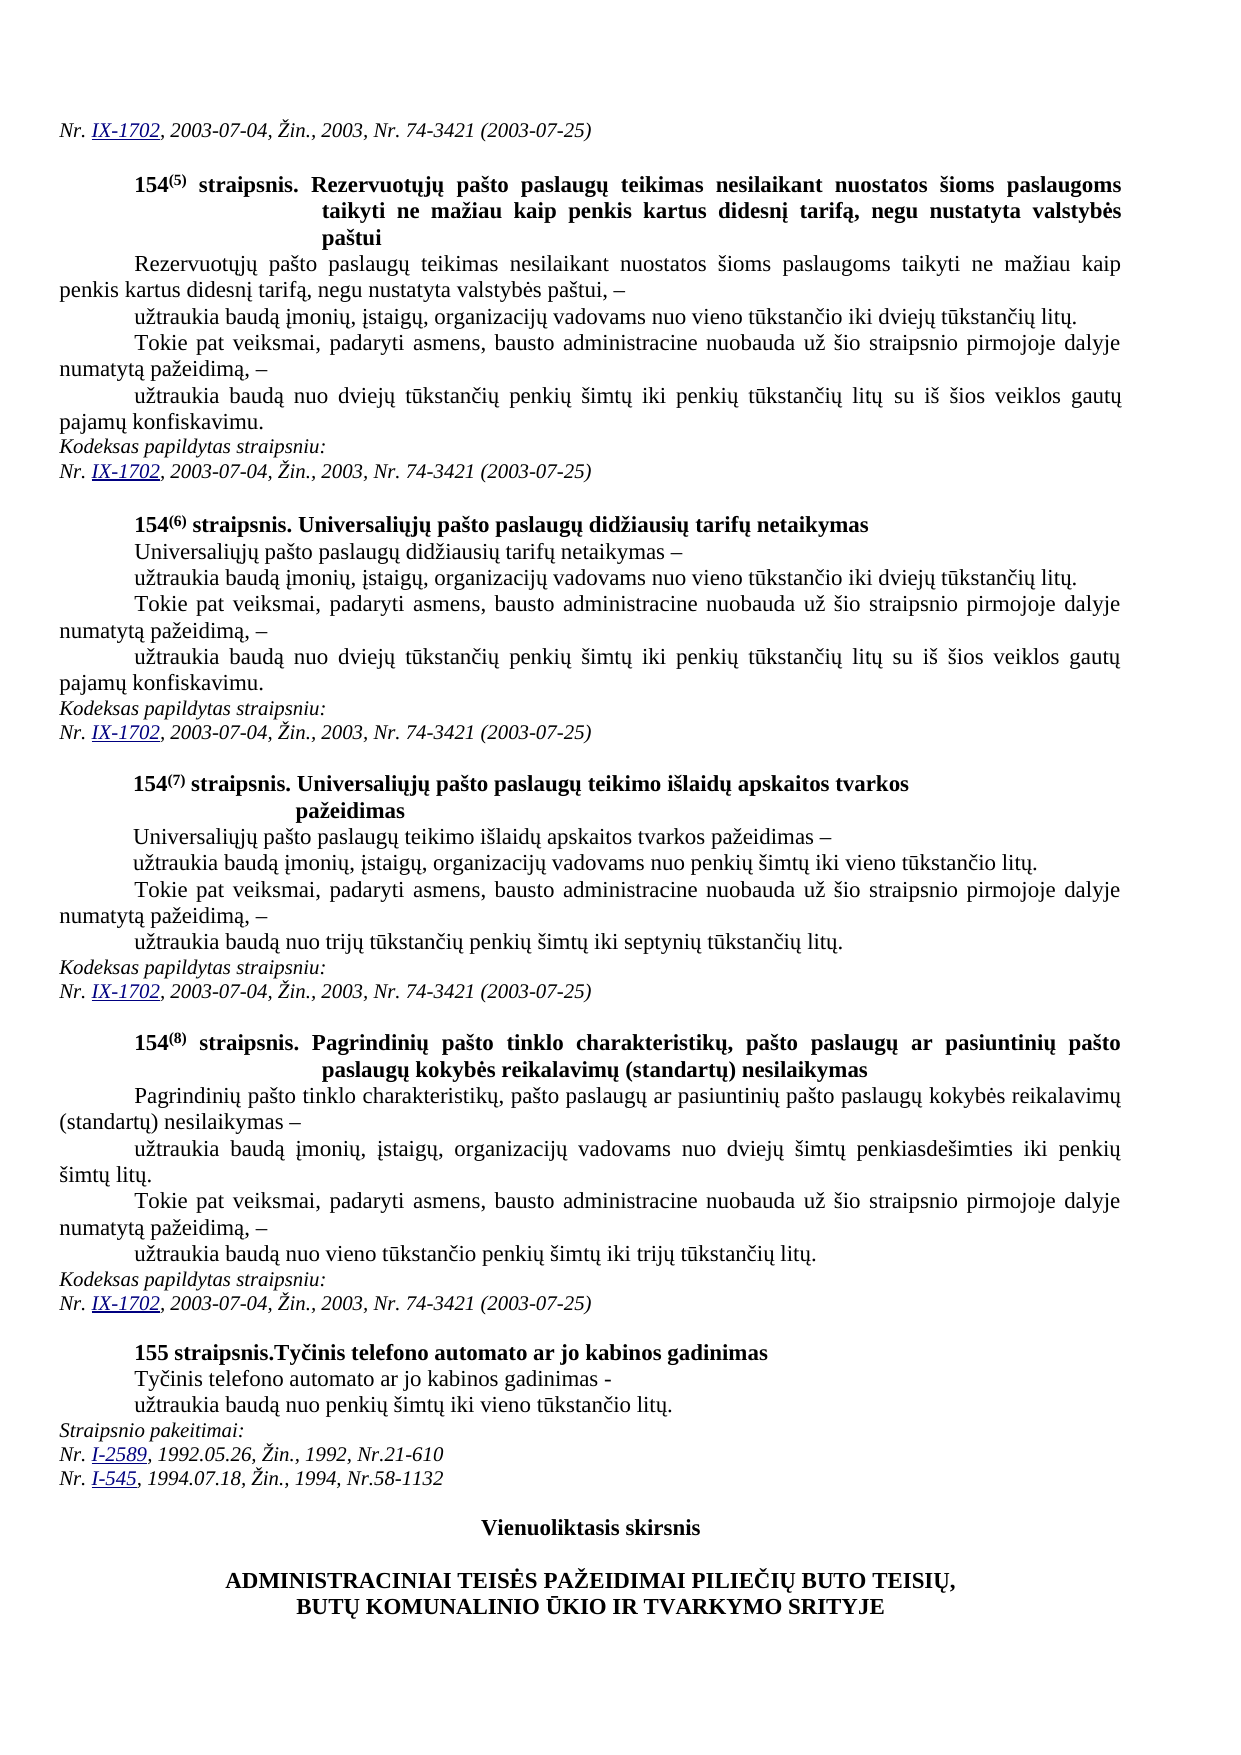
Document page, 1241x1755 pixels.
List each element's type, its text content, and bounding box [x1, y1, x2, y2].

text Nr. IX-1702, 2003-07-04, Žin., 2003, Nr. 74-3421 (2003-07-25) [59, 979, 1122, 1003]
text užtraukia baudą nuo vieno tūkstančio penkių šimtų iki trijų tūkstančių litų. [59, 1240, 1122, 1266]
text 154(5) straipsnis. Rezervuotųjų pašto paslaugų teikimas nesilaikant nuostatos šioms paslaugoms taikyti ne mažiau kaip penkis kartus didesnį tarifą, negu nustatyta valstybės paštui [134, 171, 1122, 250]
text Kodeksas papildytas straipsniu: [59, 955, 1122, 979]
text Straipsnio pakeitimai: [59, 1418, 1122, 1442]
text ADMINISTRACINIAI TEISĖS PAŽEIDIMAI PILIEČIŲ BUTO TEISIŲ, [59, 1567, 1122, 1593]
text Nr. IX-1702, 2003-07-04, Žin., 2003, Nr. 74-3421 (2003-07-25) [59, 458, 1122, 483]
text Kodeksas papildytas straipsniu: [59, 696, 1122, 720]
text užtraukia baudą įmonių, įstaigų, organizacijų vadovams nuo dviejų šimtų penkiasdešimties iki penkių šimtų litų. [59, 1135, 1122, 1187]
text Universaliųjų pašto paslaugų teikimo išlaidų apskaitos tvarkos pažeidimas – [59, 823, 1122, 849]
text Pagrindinių pašto tinklo charakteristikų, pašto paslaugų ar pasiuntinių pašto paslaugų kokybės reikalavimų (standartų) nesilaikymas – [59, 1082, 1122, 1135]
text Kodeksas papildytas straipsniu: [59, 434, 1122, 458]
text Tokie pat veiksmai, padaryti asmens, bausto administracine nuobauda už šio straipsnio pirmojoje dalyje numatytą pažeidimą, – [59, 590, 1122, 643]
text Nr. I-545, 1994.07.18, Žin., 1994, Nr.58-1132 [59, 1466, 1122, 1490]
text Tokie pat veiksmai, padaryti asmens, bausto administracine nuobauda už šio straipsnio pirmojoje dalyje numatytą pažeidimą, – [59, 1187, 1122, 1240]
text 154(8) straipsnis. Pagrindinių pašto tinklo charakteristikų, pašto paslaugų ar pasiuntinių pašto paslaugų kokybės reikalavimų (standartų) nesilaikymas [134, 1029, 1122, 1082]
text Kodeksas papildytas straipsniu: [59, 1266, 1122, 1291]
text Tokie pat veiksmai, padaryti asmens, bausto administracine nuobauda už šio straipsnio pirmojoje dalyje numatytą pažeidimą, – [59, 876, 1122, 928]
text Nr. IX-1702, 2003-07-04, Žin., 2003, Nr. 74-3421 (2003-07-25) [59, 118, 1122, 142]
text Universaliųjų pašto paslaugų didžiausių tarifų netaikymas – [59, 538, 1122, 564]
text užtraukia baudą nuo dviejų tūkstančių penkių šimtų iki penkių tūkstančių litų su iš šios veiklos gautų pajamų konfiskavimu. [59, 382, 1122, 434]
text užtraukia baudą įmonių, įstaigų, organizacijų vadovams nuo vieno tūkstančio iki dviejų tūkstančių litų. [59, 303, 1122, 329]
text 154(6) straipsnis. Universaliųjų pašto paslaugų didžiausių tarifų netaikymas [59, 511, 1122, 538]
text pažeidimas [59, 797, 1122, 823]
text Nr. IX-1702, 2003-07-04, Žin., 2003, Nr. 74-3421 (2003-07-25) [59, 1291, 1122, 1314]
text Vienuoliktasis skirsnis [59, 1514, 1122, 1540]
text užtraukia baudą įmonių, įstaigų, organizacijų vadovams nuo penkių šimtų iki vieno tūkstančio litų. [59, 849, 1122, 876]
text Nr. I-2589, 1992.05.26, Žin., 1992, Nr.21-610 [59, 1442, 1122, 1466]
text Tyčinis telefono automato ar jo kabinos gadinimas - [59, 1365, 1122, 1391]
text Nr. IX-1702, 2003-07-04, Žin., 2003, Nr. 74-3421 (2003-07-25) [59, 720, 1122, 744]
text Tokie pat veiksmai, padaryti asmens, bausto administracine nuobauda už šio straipsnio pirmojoje dalyje numatytą pažeidimą, – [59, 329, 1122, 382]
text užtraukia baudą nuo penkių šimtų iki vieno tūkstančio litų. [59, 1391, 1122, 1418]
text užtraukia baudą nuo dviejų tūkstančių penkių šimtų iki penkių tūkstančių litų su iš šios veiklos gautų pajamų konfiskavimu. [59, 643, 1122, 696]
text užtraukia baudą nuo trijų tūkstančių penkių šimtų iki septynių tūkstančių litų. [59, 928, 1122, 955]
text 155 straipsnis.Tyčinis telefono automato ar jo kabinos gadinimas [59, 1339, 1122, 1365]
text užtraukia baudą įmonių, įstaigų, organizacijų vadovams nuo vieno tūkstančio iki dviejų tūkstančių litų. [59, 564, 1122, 590]
text BUTŲ KOMUNALINIO ŪKIO IR TVARKYMO SRITYJE [59, 1593, 1122, 1619]
text Rezervuotųjų pašto paslaugų teikimas nesilaikant nuostatos šioms paslaugoms taikyti ne mažiau kaip penkis kartus didesnį tarifą, negu nustatyta valstybės paštui, – [59, 250, 1122, 303]
text 154(7) straipsnis. Universaliųjų pašto paslaugų teikimo išlaidų apskaitos tvarkos [59, 770, 1122, 797]
